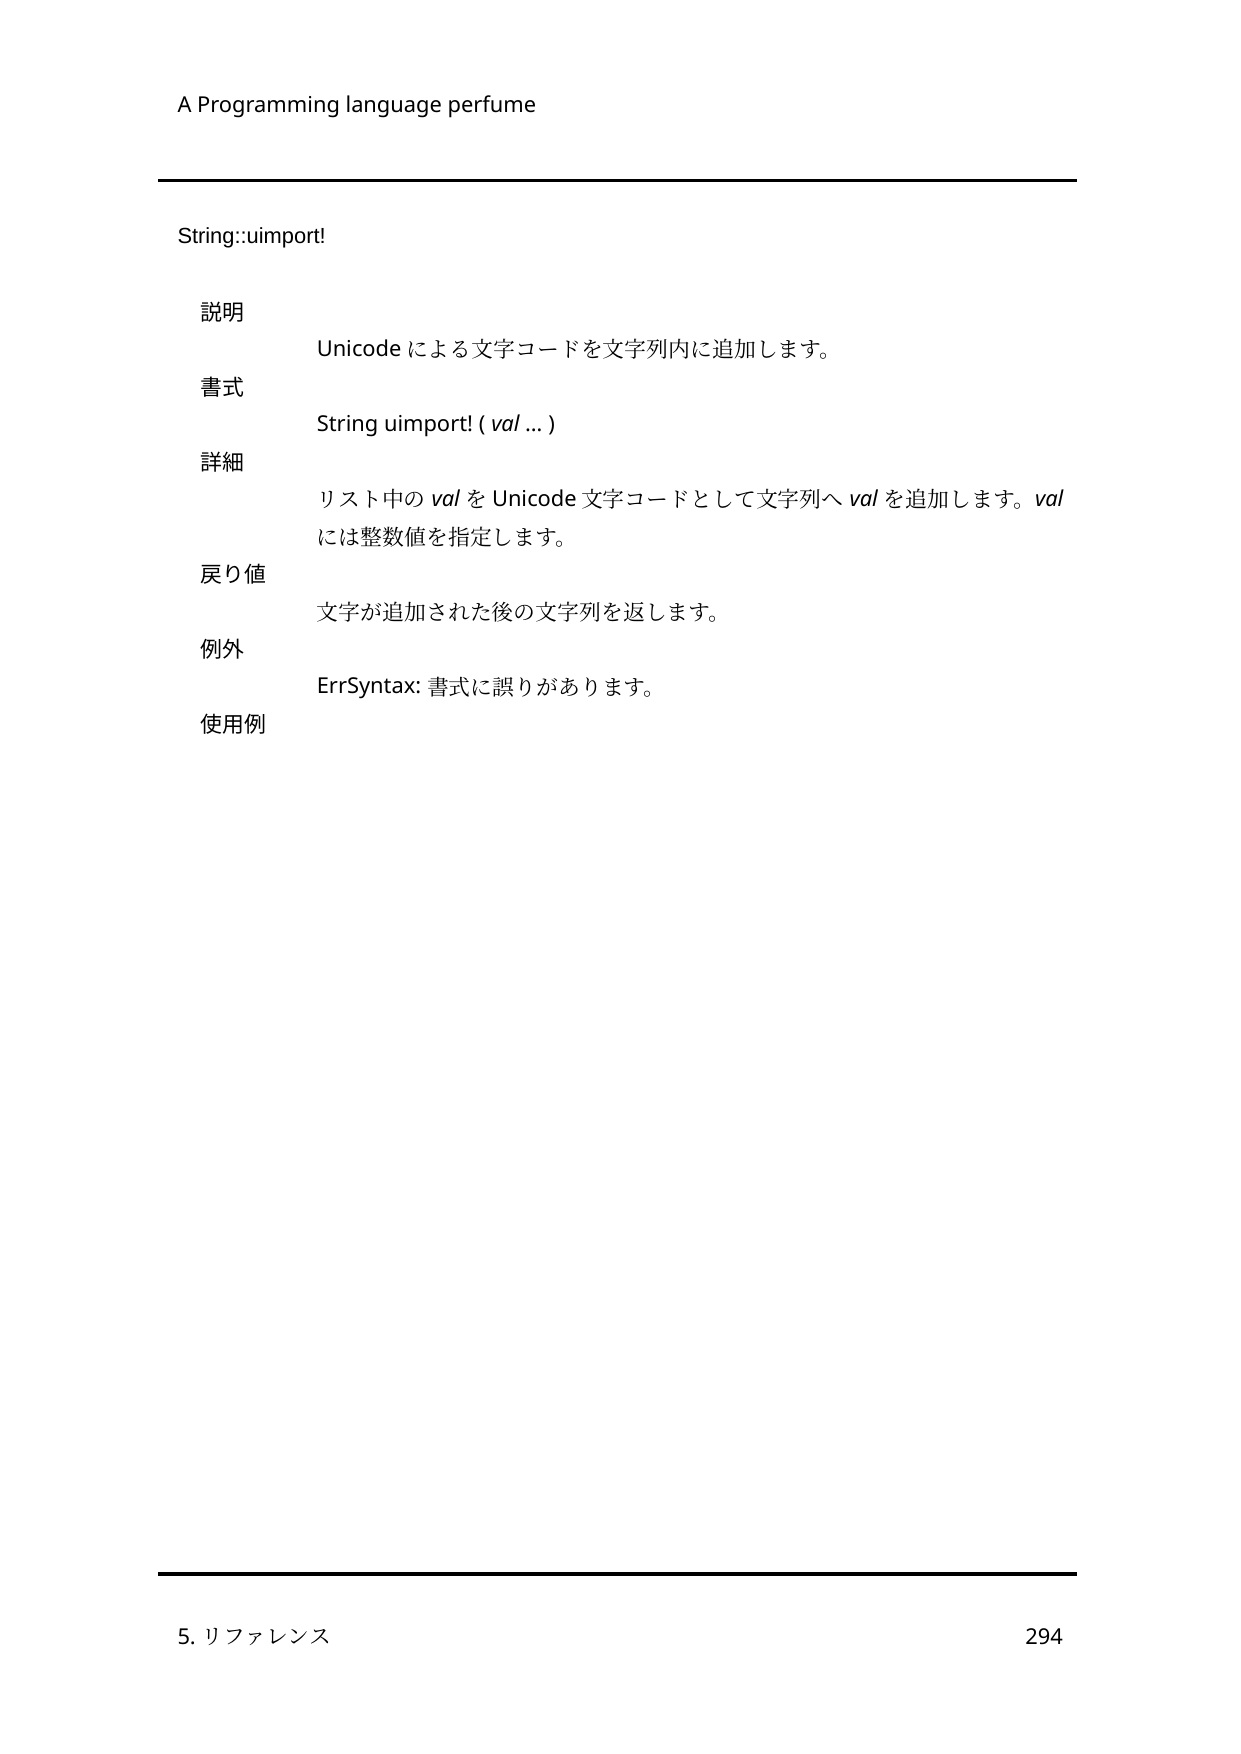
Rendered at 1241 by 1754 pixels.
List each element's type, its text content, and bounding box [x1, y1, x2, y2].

table_header Unicodeによる文字コードを文字列内に追加します。 [317, 292, 1063, 367]
table_cell リスト中の val をUnicode文字コードとして文字列へ val を追加します。val には整数値を指定します。 [317, 442, 1063, 554]
table_header 説明 [200, 292, 317, 367]
subtitle String::uimport! [177, 217, 1063, 254]
table_cell 書式 [200, 367, 317, 442]
table_cell 使用例 [200, 704, 317, 779]
table_cell 詳細 [200, 442, 317, 554]
table_cell ErrSyntax: 書式に誤りがあります。 [317, 629, 1063, 704]
table_cell String uimport! ( val … ) [317, 367, 1063, 442]
table_cell 戻り値 [200, 554, 317, 629]
table_cell 例外 [200, 629, 317, 704]
table_cell 文字が追加された後の文字列を返します。 [317, 554, 1063, 629]
table_cell [317, 704, 1063, 779]
